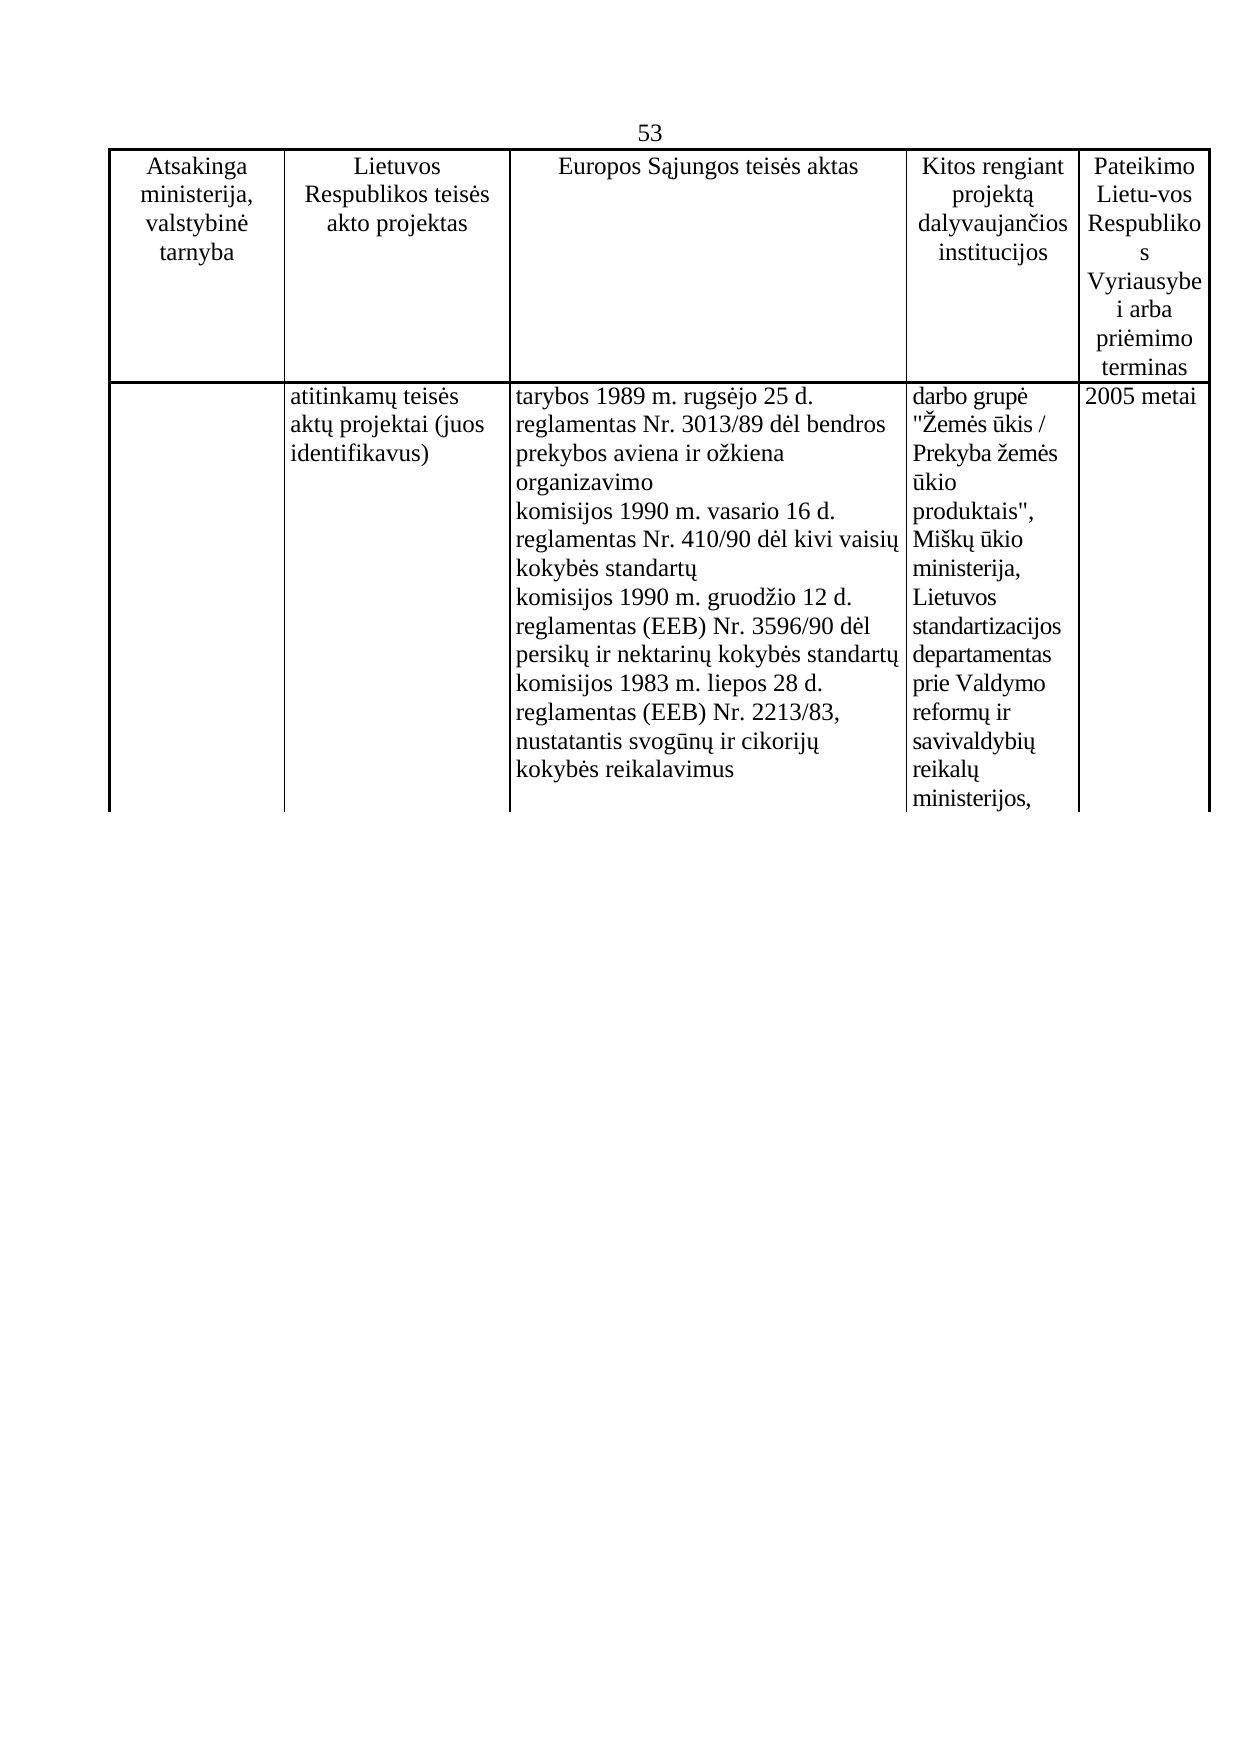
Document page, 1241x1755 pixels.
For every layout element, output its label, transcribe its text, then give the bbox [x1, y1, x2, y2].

table_cell [111, 384, 284, 812]
table_header Kitos rengiant projektą dalyvaujančios institucijos [907, 151, 1078, 381]
table_header Europos Sąjungos teisės aktas [511, 151, 906, 381]
table_cell [1214, 381, 1240, 812]
table_header Atsakinga ministerija, valstybinė tarnyba [111, 151, 284, 381]
table_cell atitinkamų teisės aktų projektai (juos identifikavus) [285, 384, 509, 812]
table_header Pateikimo Lietu-vos Respublikos Vyriausybei arba priėmimo terminas [1080, 151, 1208, 381]
table_cell tarybos 1989 m. rugsėjo 25 d. reglamentas Nr. 3013/89 dėl bendros prekybos aviena ir ožkiena organizavimo komisijos 1990 m. vasario 16 d. reglamentas Nr. 410/90 dėl kivi vaisių kokybės standartų komisijos 1990 m. gruodžio 12 d. reglamentas (EEB) Nr. 3596/90 dėl persikų ir nektarinų kokybės standartų komisijos 1983 m. liepos 28 d. reglamentas (EEB) Nr. 2213/83, nustatantis svogūnų ir cikorijų kokybės reikalavimus [511, 384, 906, 812]
table_header [1214, 148, 1240, 381]
table_cell 2005 metai [1080, 384, 1208, 812]
table_cell darbo grupė "Žemės ūkis / Prekyba žemės ūkio produktais", Miškų ūkio ministerija, Lietuvos standartizacijos departamentas prie Valdymo reformų ir savivaldybių reikalų ministerijos, [907, 384, 1078, 812]
table_header Lietuvos Respublikos teisės akto projektas [285, 151, 509, 381]
